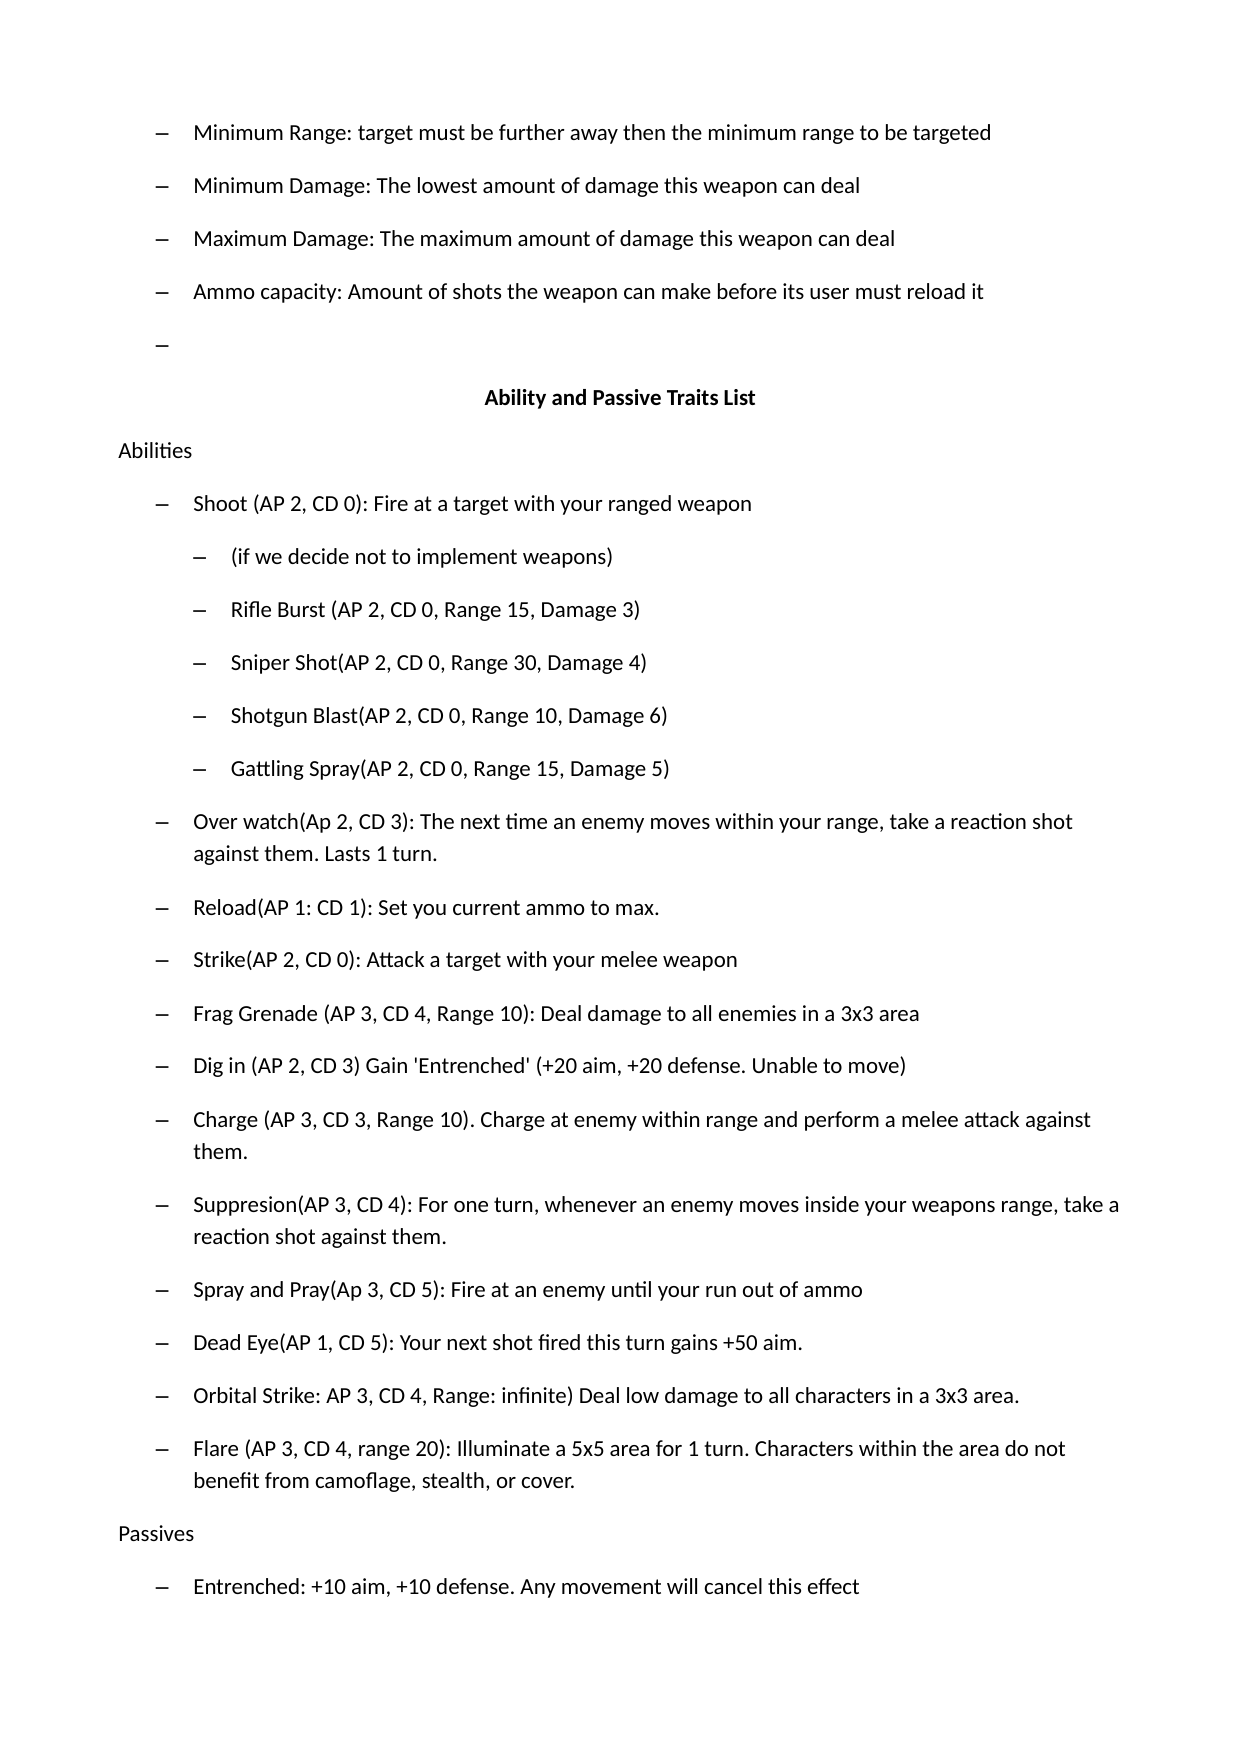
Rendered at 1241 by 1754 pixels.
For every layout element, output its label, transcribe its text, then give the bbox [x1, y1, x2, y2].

list Reload(AP 1: CD 1): Set you current ammo to max. [156, 893, 1122, 921]
list Ammo capacity: Amount of shots the weapon can make before its user must reload it [156, 277, 1122, 305]
list Sniper Shot(AP 2, CD 0, Range 30, Damage 4) [193, 648, 1122, 676]
text Passives [118, 1519, 1122, 1547]
text Abilities [118, 436, 1122, 464]
list Rifle Burst (AP 2, CD 0, Range 15, Damage 3) [193, 595, 1122, 623]
list Shotgun Blast(AP 2, CD 0, Range 10, Damage 6) [193, 701, 1122, 729]
list Minimum Damage: The lowest amount of damage this weapon can deal [156, 171, 1122, 199]
list Maximum Damage: The maximum amount of damage this weapon can deal [156, 224, 1122, 252]
list Flare (AP 3, CD 4, range 20): Illuminate a 5x5 area for 1 turn. Characters within the area do not benefit from camoflage, stealth, or cover. [156, 1434, 1122, 1494]
list Suppresion(AP 3, CD 4): For one turn, whenever an enemy moves inside your weapons range, take a reaction shot against them. [156, 1190, 1122, 1250]
list Spray and Pray(Ap 3, CD 5): Fire at an enemy until your run out of ammo [156, 1275, 1122, 1303]
list Gattling Spray(AP 2, CD 0, Range 15, Damage 5) [193, 754, 1122, 782]
list Over watch(Ap 2, CD 3): The next time an enemy moves within your range, take a reaction shot against them. Lasts 1 turn. [156, 807, 1122, 868]
list Shoot (AP 2, CD 0): Fire at a target with your ranged weapon [156, 489, 1122, 517]
list Frag Grenade (AP 3, CD 4, Range 10): Deal damage to all enemies in a 3x3 area [156, 999, 1122, 1027]
list Entrenched: +10 aim, +10 defense. Any movement will cancel this effect [156, 1572, 1122, 1600]
list Charge (AP 3, CD 3, Range 10). Charge at enemy within range and perform a melee attack against them. [156, 1105, 1122, 1165]
list Strike(AP 2, CD 0): Attack a target with your melee weapon [156, 946, 1122, 974]
list (if we decide not to implement weapons) [193, 542, 1122, 570]
text Ability and Passive Traits List [118, 383, 1122, 411]
list Dead Eye(AP 1, CD 5): Your next shot fired this turn gains +50 aim. [156, 1328, 1122, 1356]
list Dig in (AP 2, CD 3) Gain 'Entrenched' (+20 aim, +20 defense. Unable to move) [156, 1052, 1122, 1080]
list Minimum Range: target must be further away then the minimum range to be targeted [156, 118, 1122, 146]
list Orbital Strike: AP 3, CD 4, Range: infinite) Deal low damage to all characters in a 3x3 area. [156, 1381, 1122, 1409]
